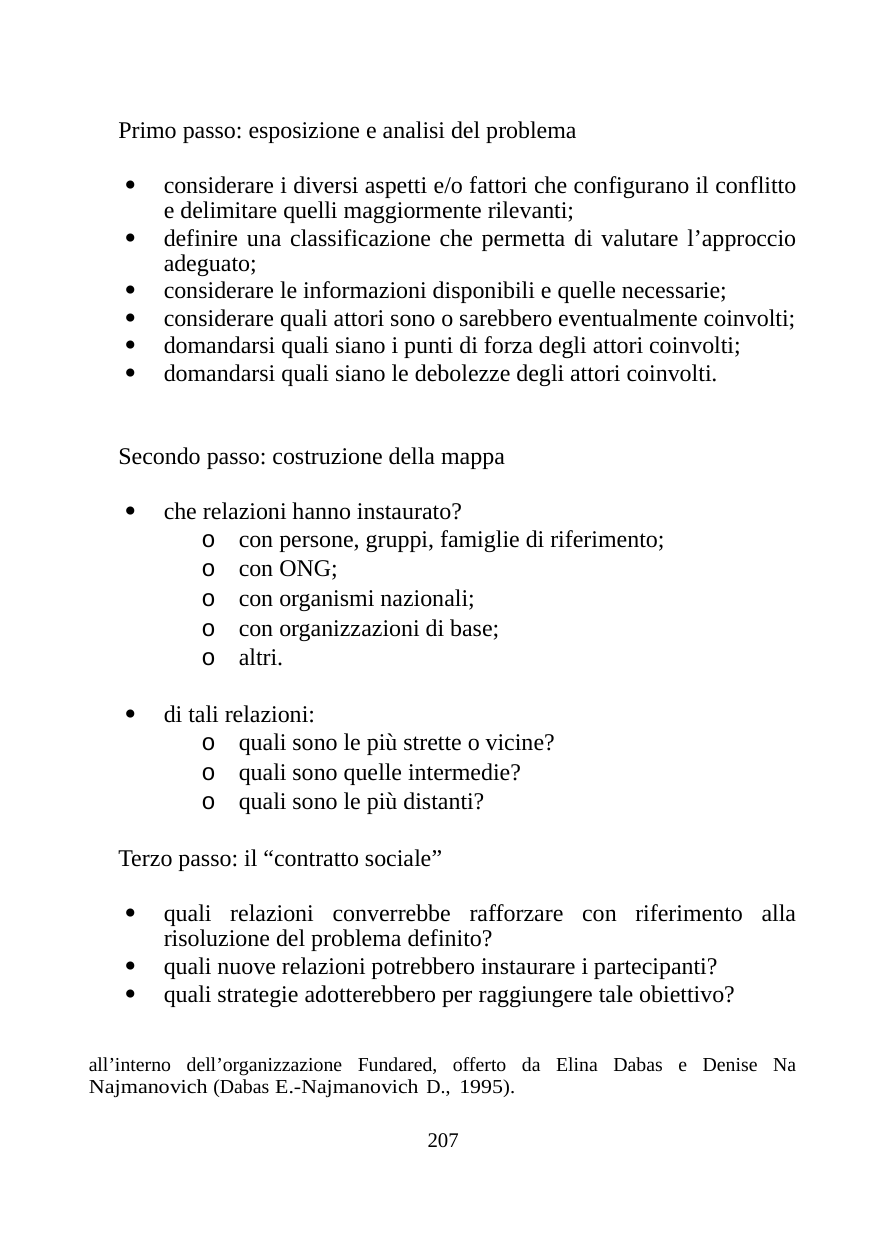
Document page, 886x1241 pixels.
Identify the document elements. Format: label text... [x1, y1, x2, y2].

list di tali relazioni: [126, 700, 797, 728]
list quali sono le più distanti? [201, 787, 797, 817]
text Terzo passo: il “contratto sociale” [88, 844, 797, 872]
list quali relazioni converrebbe rafforzare con riferimento alla risoluzione del problema definito? [126, 899, 797, 952]
list quali strategie adotterebbero per raggiungere tale obiettivo? [126, 979, 797, 1007]
list considerare le informazioni disponibili e quelle necessarie; [126, 276, 797, 304]
list con ONG; [201, 554, 797, 584]
text Primo passo: esposizione e analisi del problema [88, 116, 797, 144]
list quali nuove relazioni potrebbero instaurare i partecipanti? [126, 952, 797, 979]
list con organizzazioni di base; [201, 613, 797, 643]
list altri. [201, 643, 797, 673]
list quali sono quelle intermedie? [201, 757, 797, 787]
list che relazioni hanno instaurato? [126, 497, 797, 525]
list quali sono le più strette o vicine? [201, 728, 797, 757]
list domandarsi quali siano le debolezze degli attori coinvolti. [126, 359, 797, 387]
list domandarsi quali siano i punti di forza degli attori coinvolti; [126, 332, 797, 359]
list con organismi nazionali; [201, 584, 797, 613]
text all’interno dell’organizzazione Fundared, offerto da Elina Dabas e Denise Na Najmanovich (Dabas E.-Najmanovich D., 1995). [88, 1052, 797, 1098]
list considerare quali attori sono o sarebbero eventualmente coinvolti; [126, 304, 797, 332]
text Secondo passo: costruzione della mappa [88, 442, 797, 469]
list con persone, gruppi, famiglie di riferimento; [201, 525, 797, 554]
list considerare i diversi aspetti e/o fattori che configurano il conflitto e delimitare quelli maggiormente rilevanti; [126, 171, 797, 224]
list definire una classificazione che permetta di valutare l’approccio adeguato; [126, 224, 797, 276]
